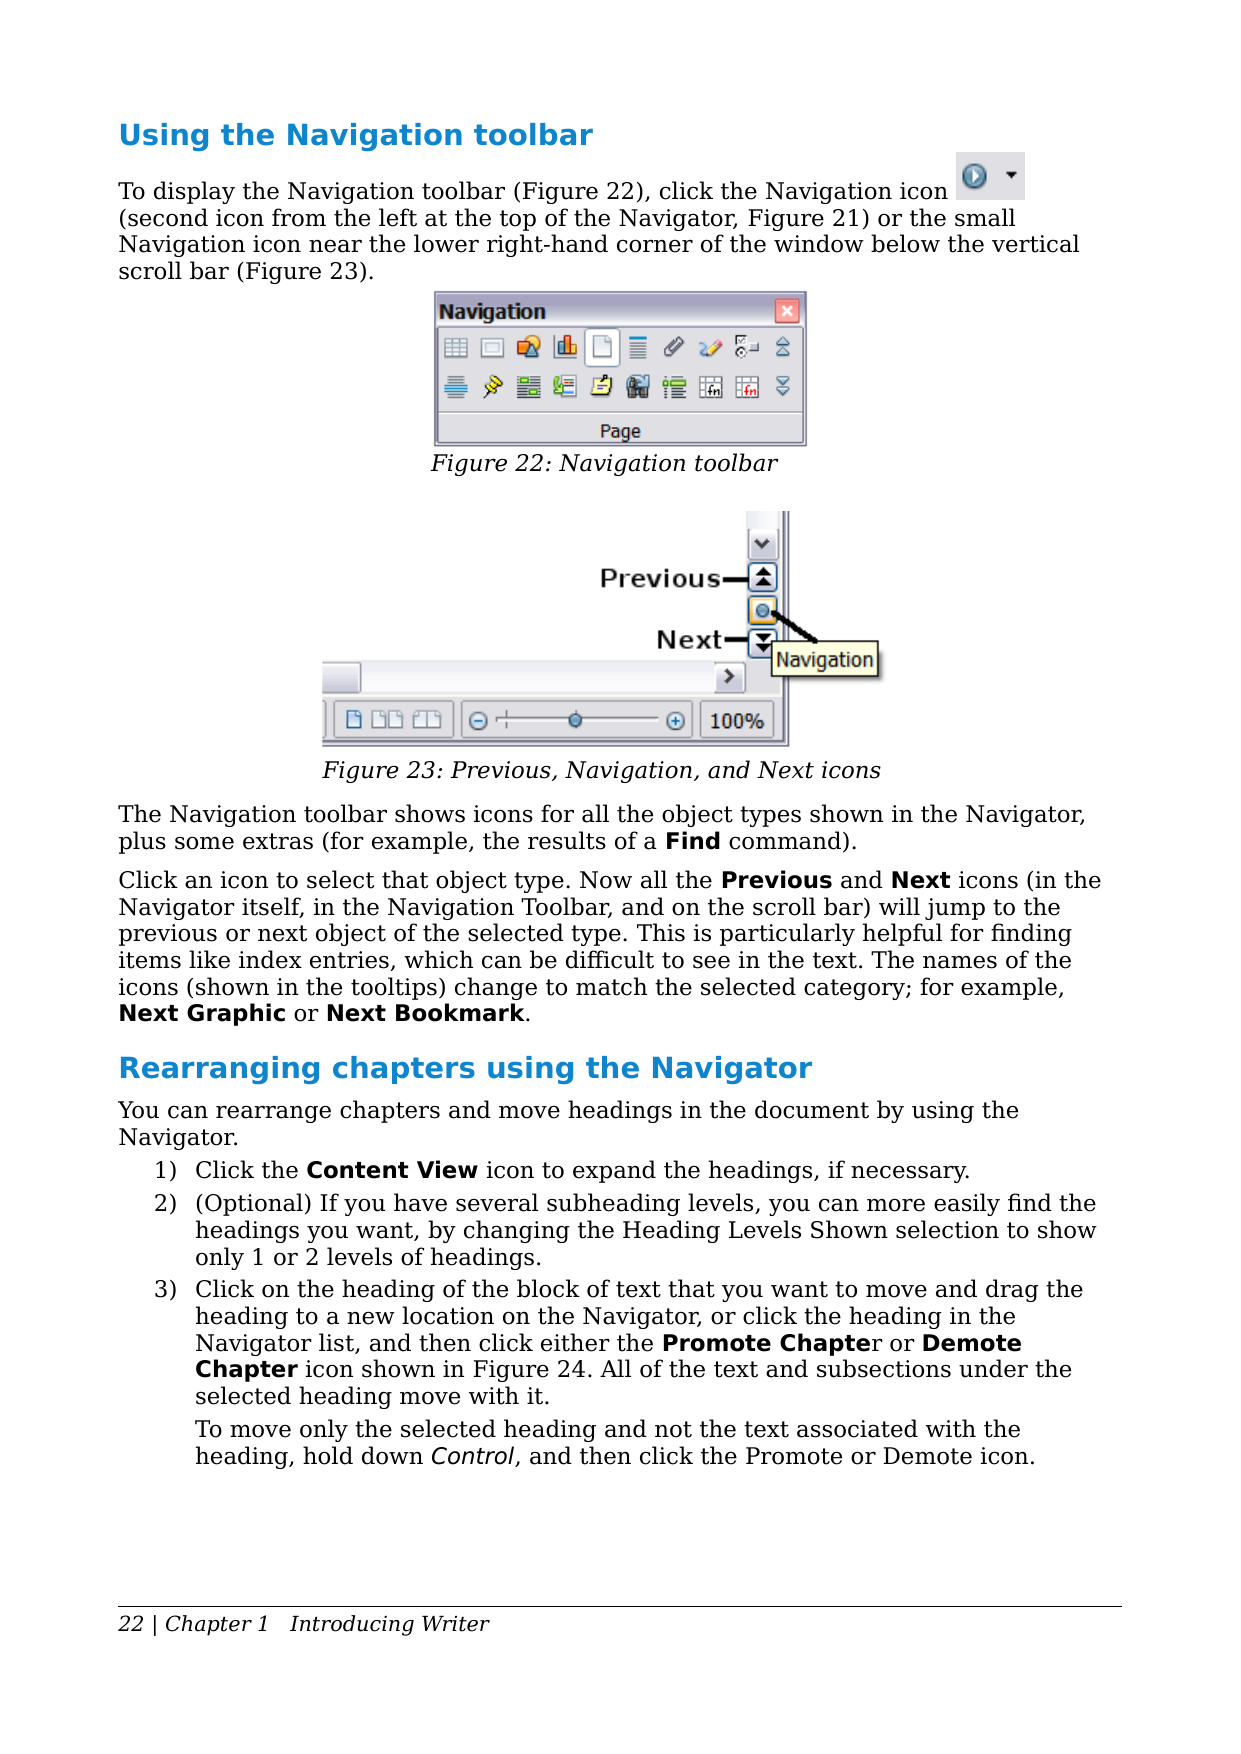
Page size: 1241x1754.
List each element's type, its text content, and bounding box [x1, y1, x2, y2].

picture [431, 287, 810, 451]
subtitle Rearranging chapters using the Navigator [118, 1051, 1122, 1085]
list Click on the heading of the block of text that you want to move and drag the heading to a new location on the Navigator, or click the heading in the Navigator list, and then click either the Promote Chapter or Demote Chapter icon shown in Figure 24. All of the text and subsections under the selected heading move with it. [177, 1277, 1122, 1410]
text Figure 23: Previous, Navigation, and Next icons [322, 758, 918, 784]
list Click the Content View icon to expand the headings, if necessary. [177, 1157, 1122, 1184]
list To move only the selected heading and not the text associated with the heading, hold down Control, and then click the Promote or Demote icon. [195, 1416, 1122, 1469]
text To display the Navigation toolbar (Figure 22), click the Navigation icon (second icon from the left at the top of the Navigator, Figure 21) or the small Navigation icon near the lower right-hand corner of the window below the vertical scroll bar (Figure 23). [118, 152, 1122, 285]
text Figure 22: Navigation toolbar [431, 451, 809, 477]
list (Optional) If you have several subheading levels, you can more easily find the headings you want, by changing the Heading Levels Shown selection to show only 1 or 2 levels of headings. [177, 1190, 1122, 1270]
picture [322, 511, 889, 752]
text The Navigation toolbar shows icons for all the object types shown in the Navigator, plus some extras (for example, the results of a Find command). [118, 801, 1122, 854]
text Click an icon to select that object type. Now all the Previous and Next icons (in the Navigator itself, in the Navigation Toolbar, and on the scroll bar) will jump to the previous or next object of the selected type. This is particularly helpful for finding items like index entries, which can be difficult to see in the text. The names of the icons (shown in the tooltips) change to match the selected category; for example, Next Graphic or Next Bookmark. [118, 867, 1122, 1027]
subtitle Using the Navigation toolbar [118, 118, 1122, 152]
list You can rearrange chapters and move headings in the document by using the Navigator. [118, 1098, 1122, 1151]
picture [955, 152, 1025, 200]
